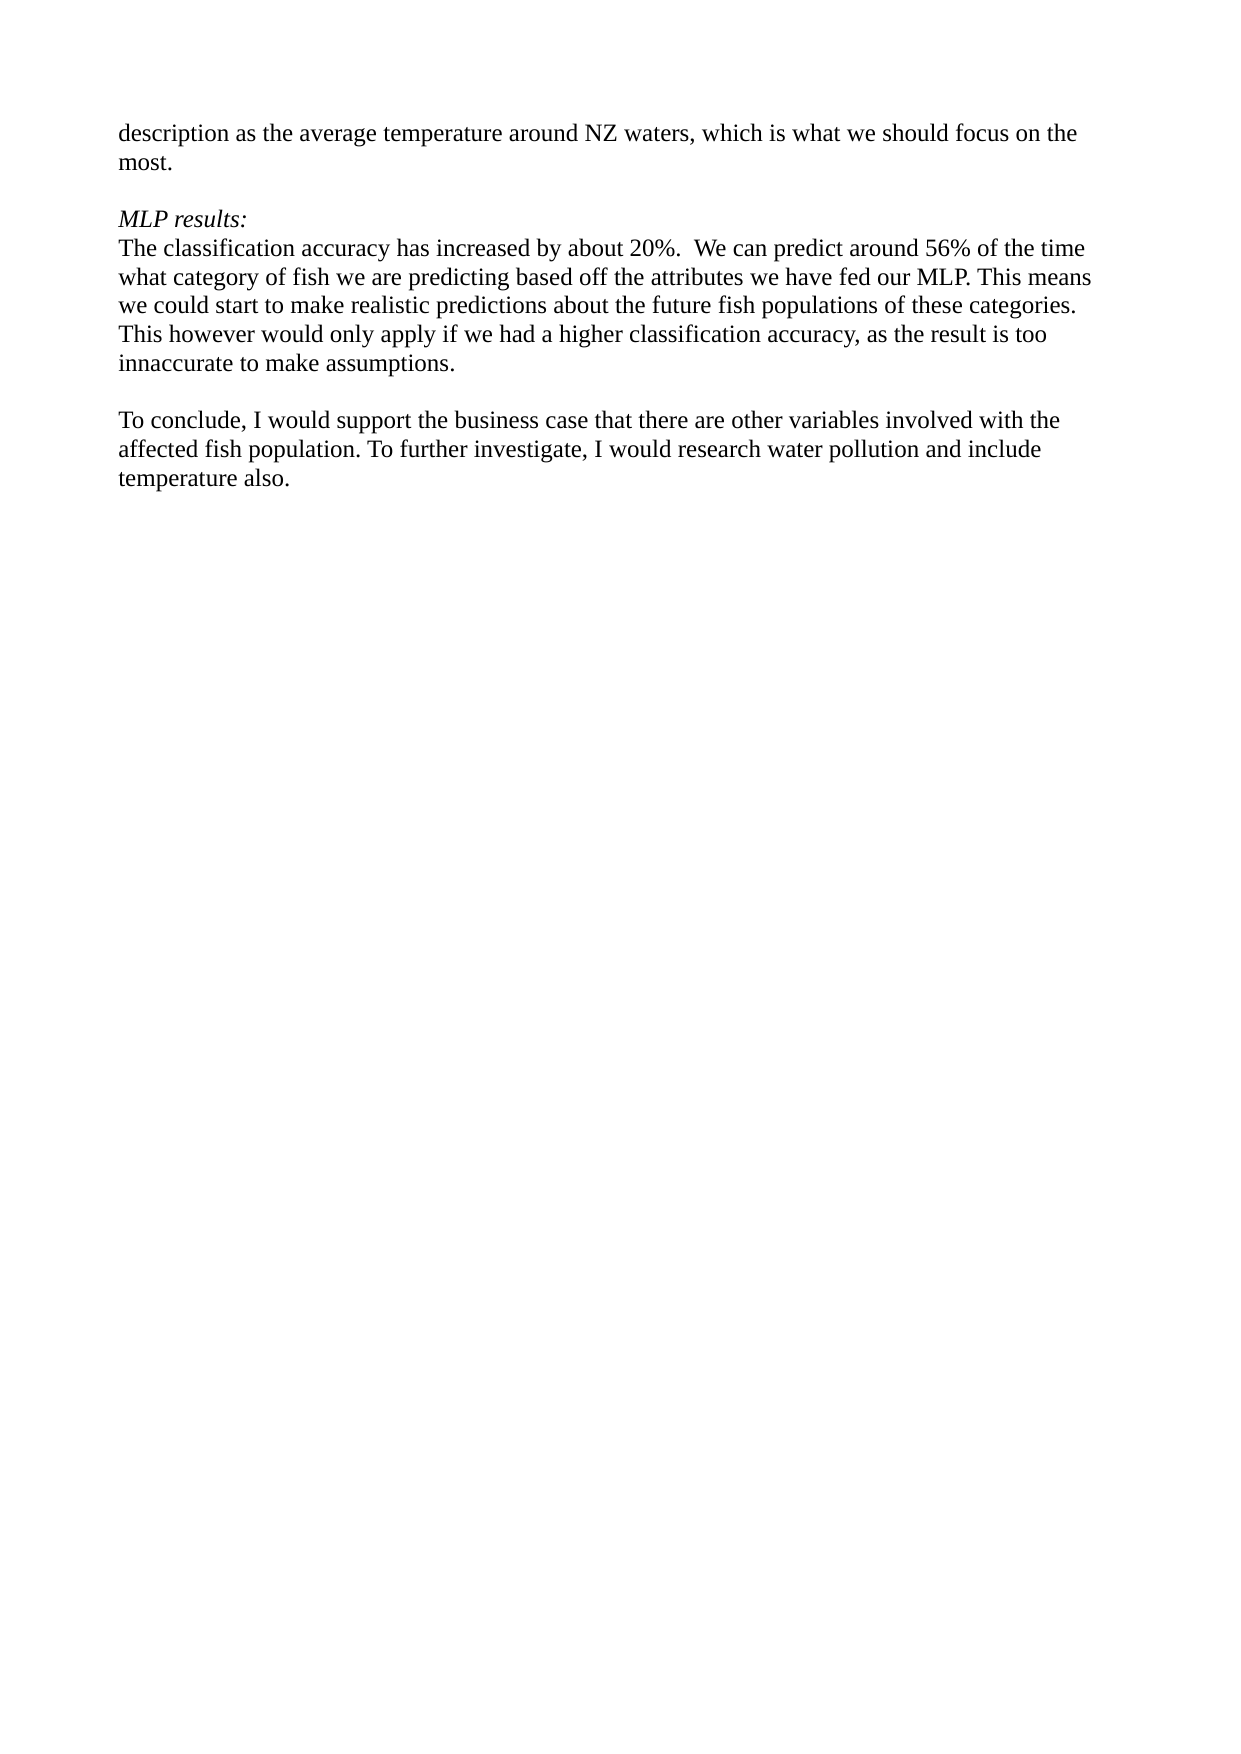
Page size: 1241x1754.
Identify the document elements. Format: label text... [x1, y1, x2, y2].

text To conclude, I would support the business case that there are other variables involved with the affected fish population. To further investigate, I would research water pollution and include temperature also. [118, 406, 1122, 492]
text description as the average temperature around NZ waters, which is what we should focus on the most. [118, 118, 1122, 176]
text MLP results: [118, 204, 1122, 233]
text The classification accuracy has increased by about 20%. We can predict around 56% of the time what category of fish we are predicting based off the attributes we have fed our MLP. This means we could start to make realistic predictions about the future fish populations of these categories. This however would only apply if we had a higher classification accuracy, as the result is too innaccurate to make assumptions. [118, 233, 1122, 377]
